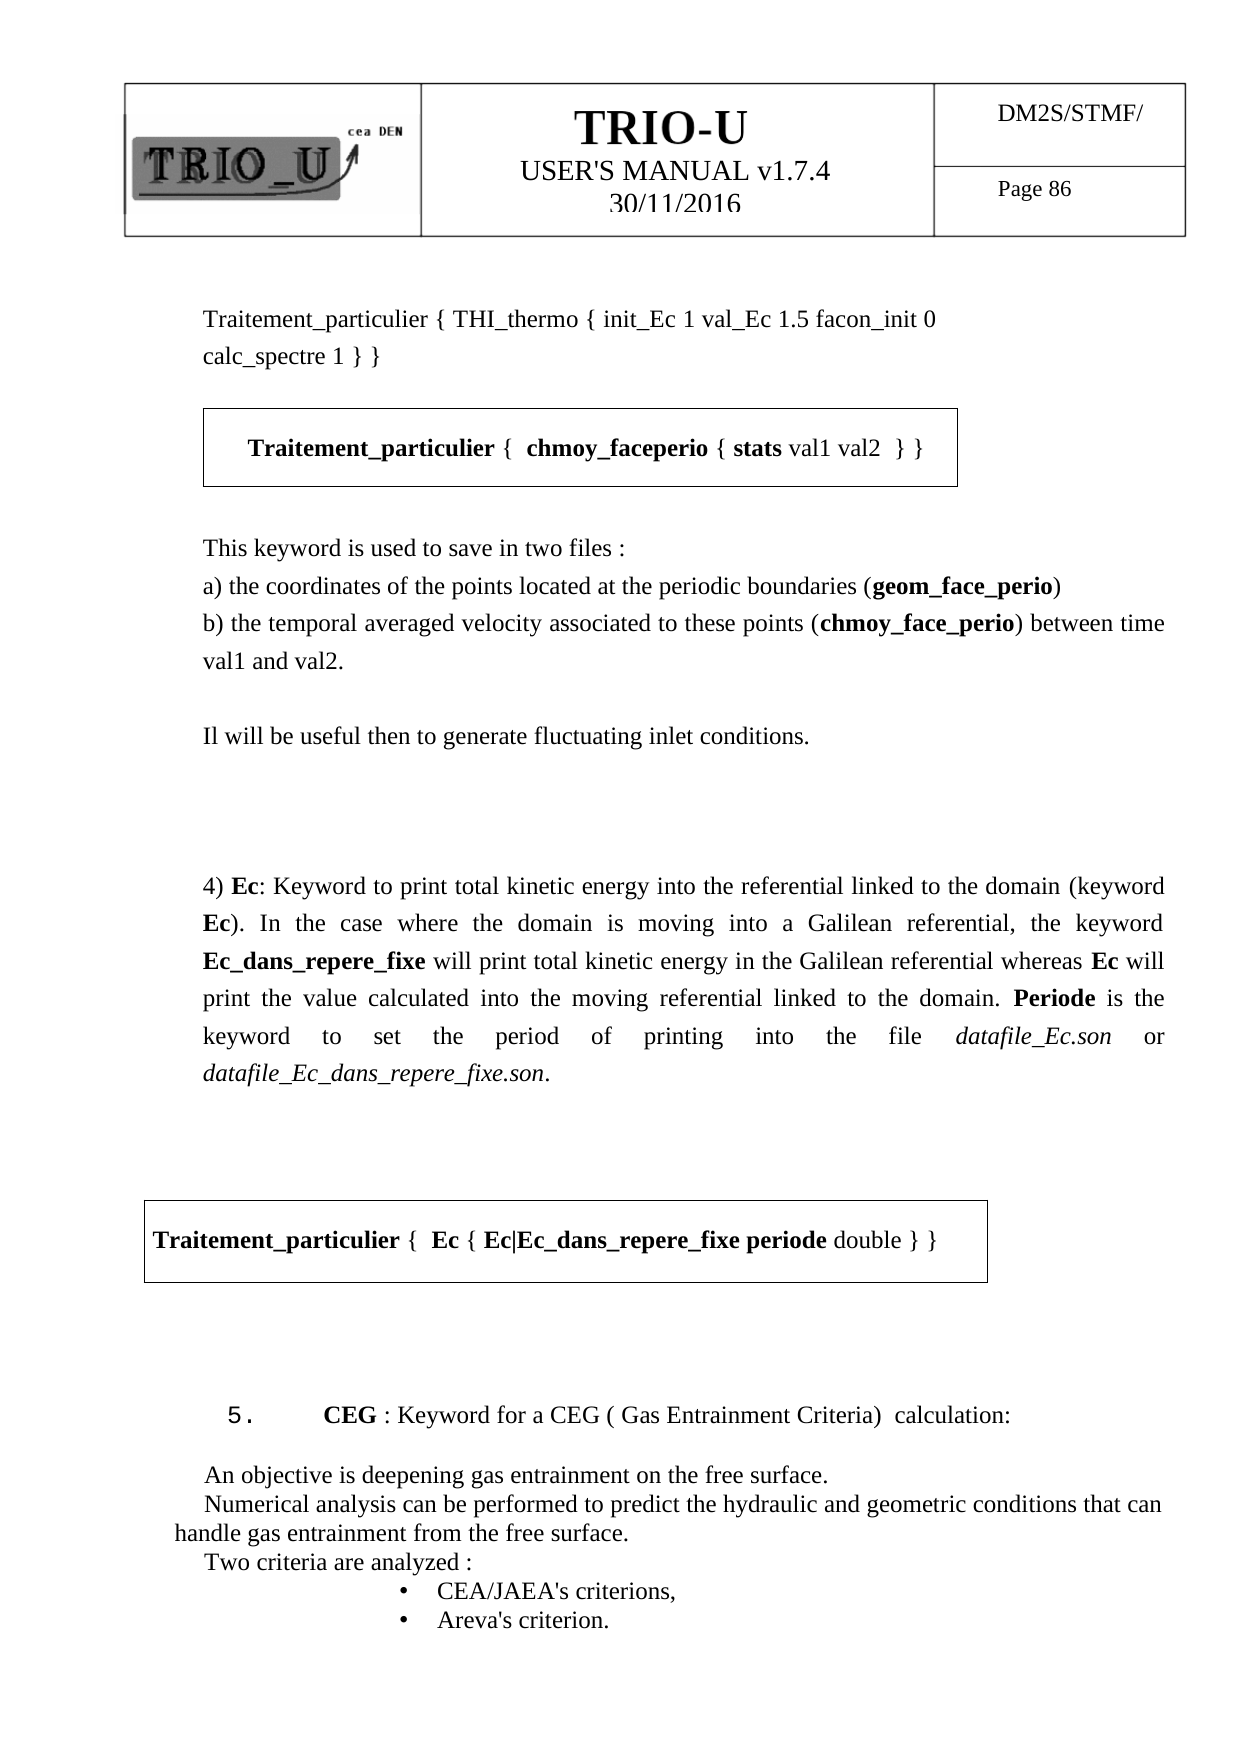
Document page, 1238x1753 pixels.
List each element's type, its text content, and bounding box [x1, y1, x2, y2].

table_header Traitement_particulier { Ec { Ec|Ec_dans_repere_fixe periode double } } [145, 1201, 987, 1282]
list Areva's criterion. [399, 1605, 1196, 1634]
text 4) Ec: Keyword to print total kinetic energy into the referential linked to the domain (keyword Ec). In the case where the domain is moving into a Galilean referential, the keyword Ec_dans_repere_fixe will print total kinetic energy in the Galilean referential whereas Ec will print the value calculated into the moving referential linked to the domain. Periode is the keyword to set the period of printing into the file datafile_Ec.son or datafile_Ec_dans_repere_fixe.son. [203, 862, 1165, 1087]
text An objective is deepening gas entrainment on the free surface. [174, 1460, 1196, 1489]
text Numerical analysis can be performed to predict the hydraulic and geometric conditions that can handle gas entrainment from the free surface. [174, 1489, 1196, 1547]
text a) the coordinates of the points located at the periodic boundaries (geom_face_perio) [203, 562, 1165, 599]
text Two criteria are analyzed : [174, 1547, 1196, 1576]
text Traitement_particulier { THI_thermo { init_Ec 1 val_Ec 1.5 facon_init 0 [203, 295, 1165, 333]
table_header Traitement_particulier { chmoy_faceperio { stats val1 val2 } } [204, 409, 957, 486]
list CEA/JAEA's criterions, [399, 1576, 1196, 1605]
text calc_spectre 1 } } [203, 333, 1165, 370]
text This keyword is used to save in two files : [203, 524, 1165, 562]
list CEG : Keyword for a CEG ( Gas Entrainment Criteria) calculation: [212, 1399, 1196, 1431]
text b) the temporal averaged velocity associated to these points (chmoy_face_perio) between time val1 and val2. [203, 599, 1165, 674]
text Il will be useful then to generate fluctuating inlet conditions. [203, 712, 1165, 749]
